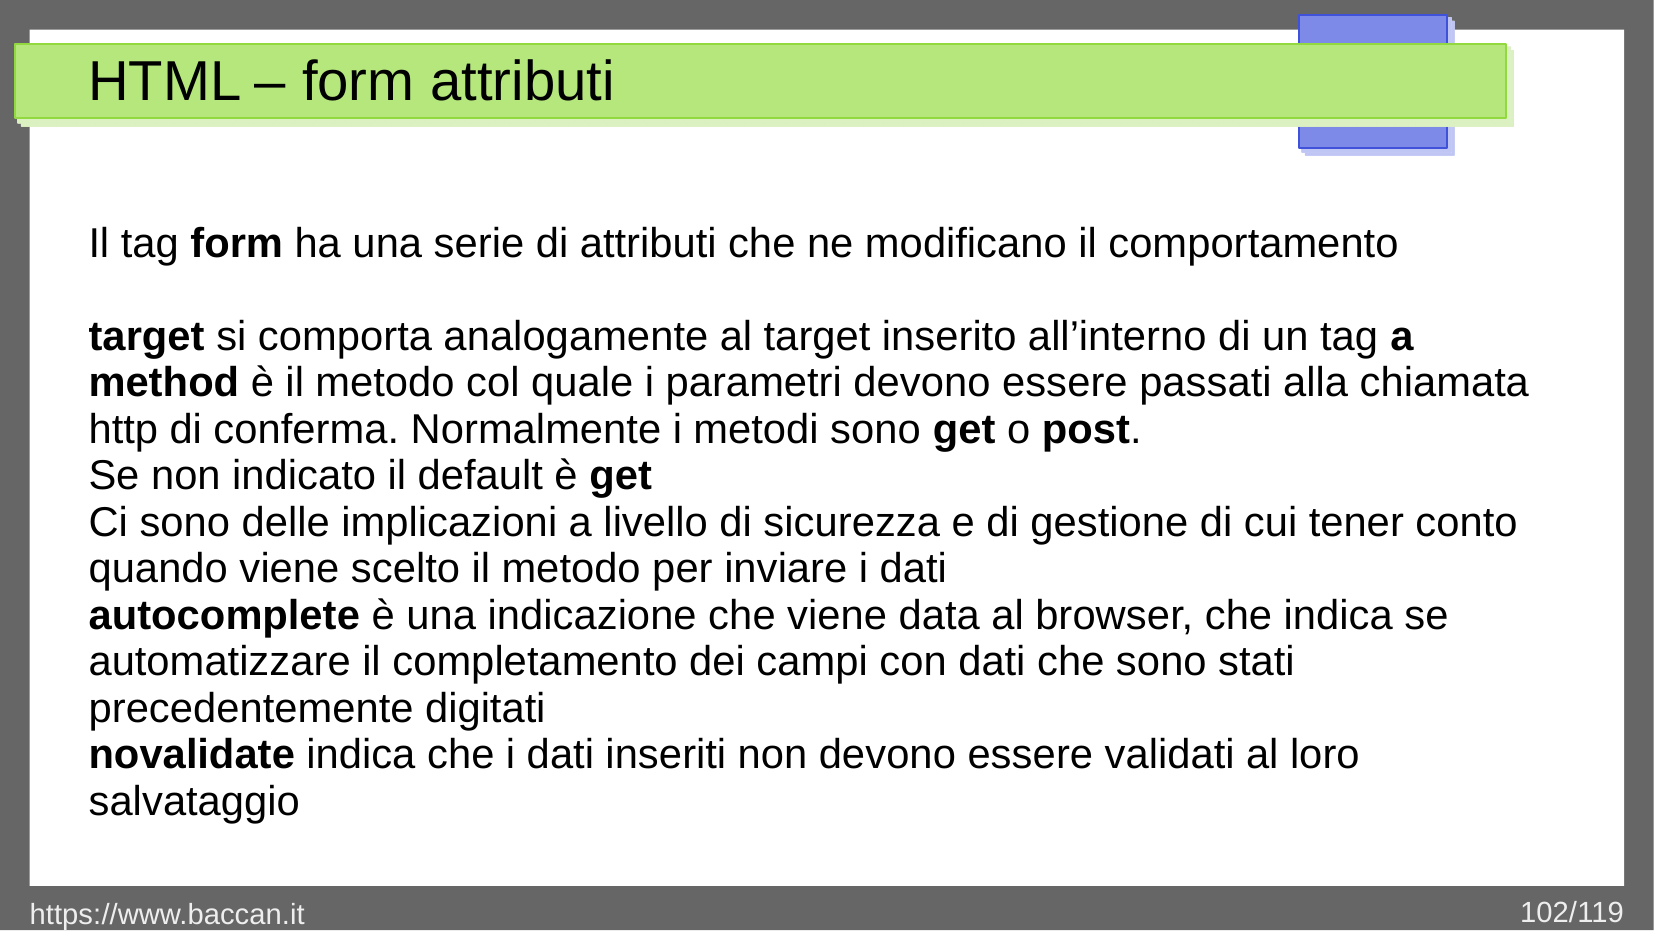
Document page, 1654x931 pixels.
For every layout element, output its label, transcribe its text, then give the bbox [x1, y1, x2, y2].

title HTML – form attributi [88, 44, 1506, 119]
text_box Il tag form ha una serie di attributi che ne modificano il comportamento target si comporta analogamente al target inserito all’interno di un tag a method è il metodo col quale i parametri devono essere passati alla chiamata http di conferma. Normalmente i metodi sono get o post. Se non indicato il default è get Ci sono delle implicazioni a livello di sicurezza e di gestione di cui tener conto quando viene scelto il metodo per inviare i dati autocomplete è una indicazione che viene data al browser, che indica se automatizzare il completamento dei campi con dati che sono stati precedentemente digitati novalidate indica che i dati inseriti non devono essere validati al loro salvataggio [88, 158, 1565, 886]
